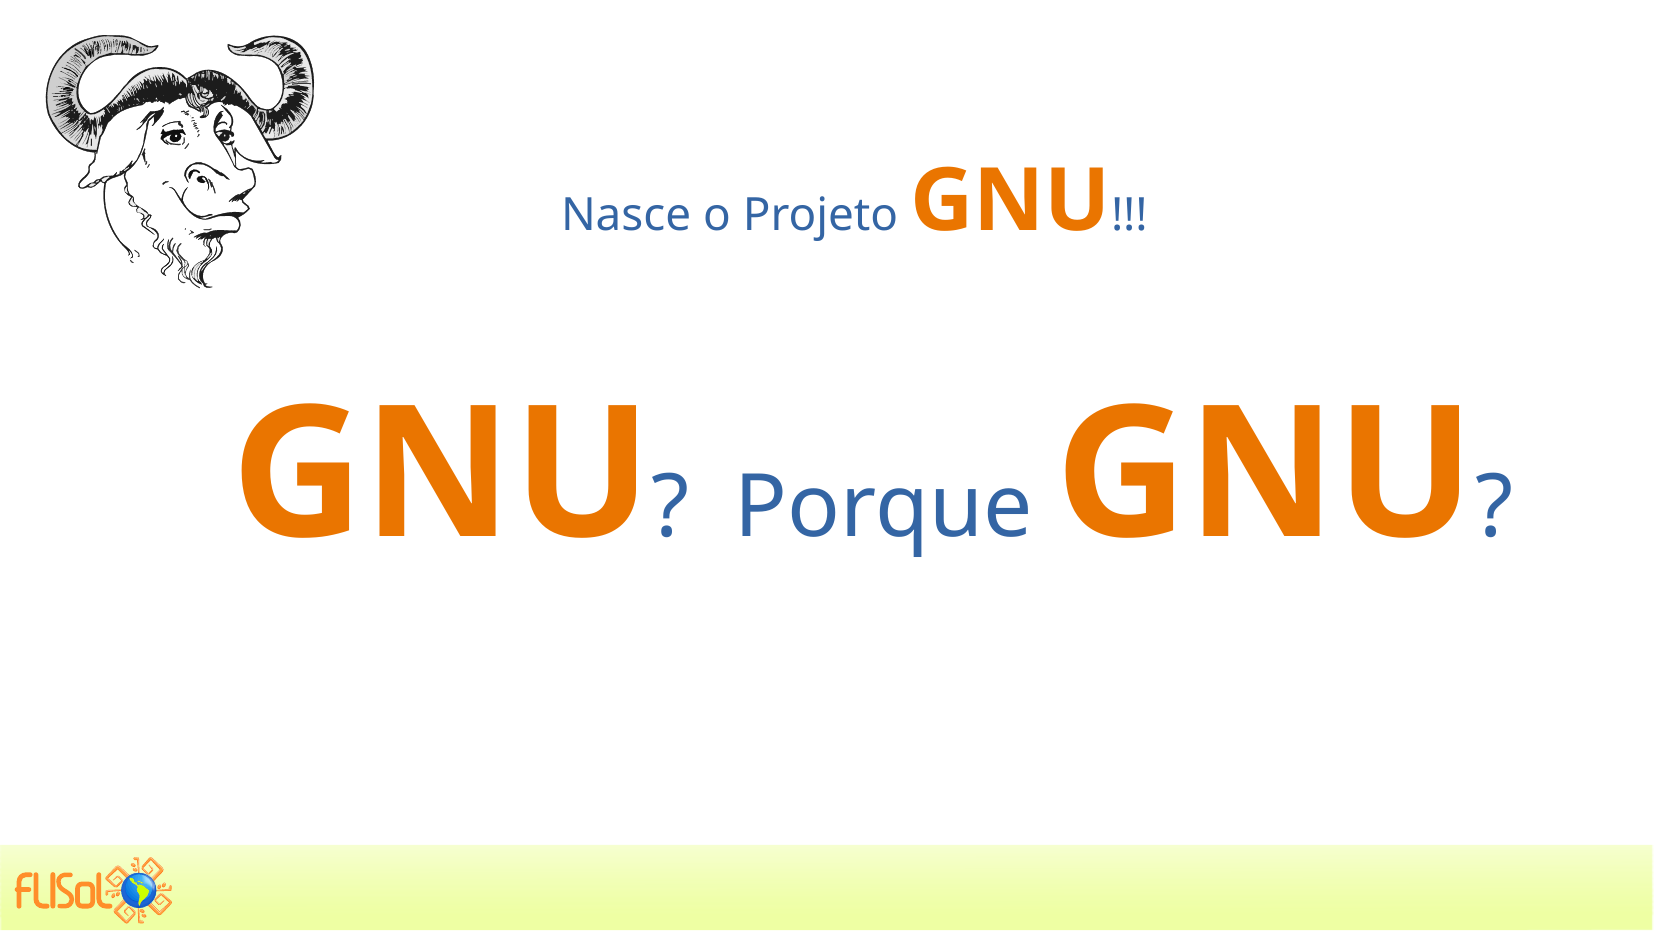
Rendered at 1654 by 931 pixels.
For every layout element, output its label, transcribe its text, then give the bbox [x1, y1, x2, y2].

text_box GNU? Porque GNU? [29, 362, 1625, 568]
text_box [0, 844, 1654, 931]
picture [29, 12, 348, 331]
text_box Nasce o Projeto GNU!!! [561, 147, 1654, 246]
